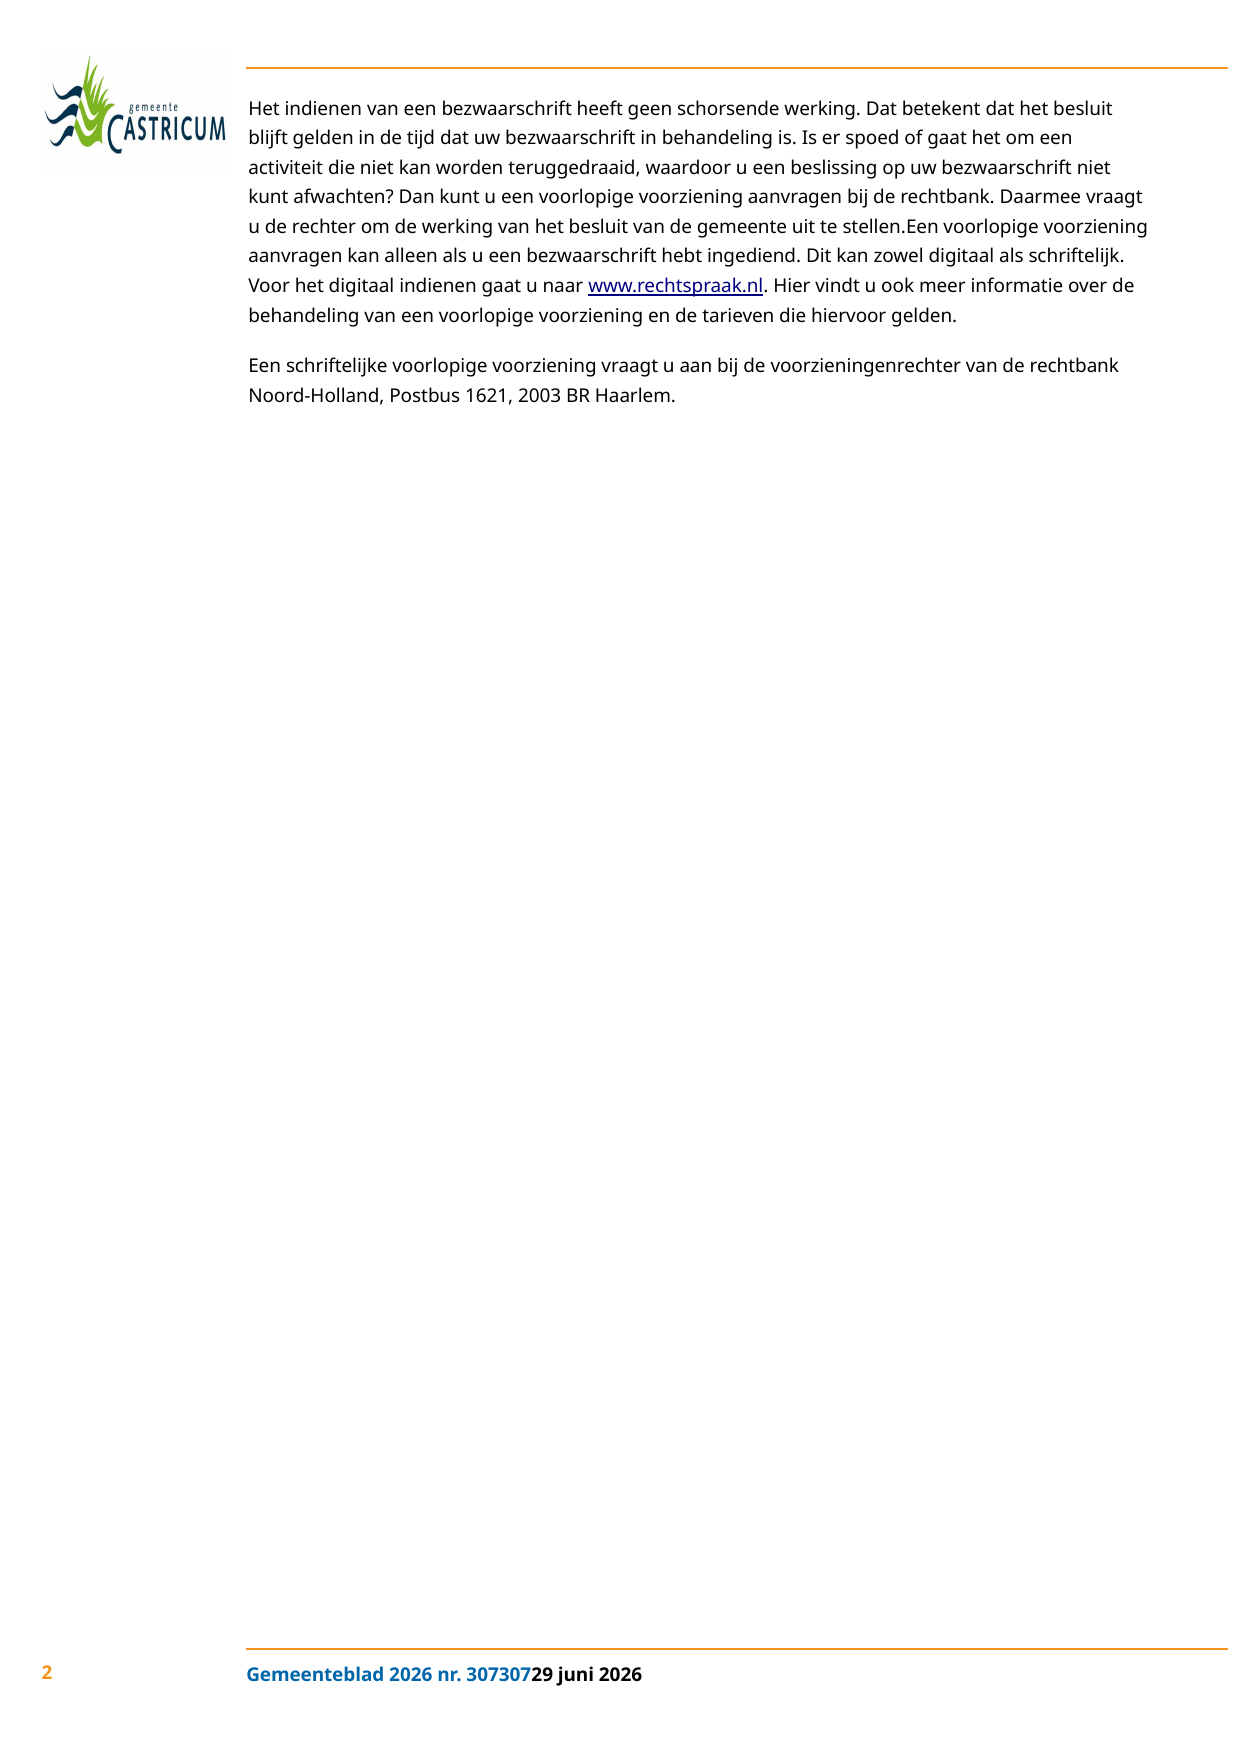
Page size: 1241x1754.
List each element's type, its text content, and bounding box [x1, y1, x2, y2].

text Het indienen van een bezwaarschrift heeft geen schorsende werking. Dat betekent dat het besluit blijft gelden in de tijd dat uw bezwaarschrift in behandeling is. Is er spoed of gaat het om een activiteit die niet kan worden teruggedraaid, waardoor u een beslissing op uw bezwaarschrift niet kunt afwachten? Dan kunt u een voorlopige voorziening aanvragen bij de rechtbank. Daarmee vraagt u de rechter om de werking van het besluit van de gemeente uit te stellen.Een voorlopige voorziening aanvragen kan alleen als u een bezwaarschrift hebt ingediend. Dit kan zowel digitaal als schriftelijk. Voor het digitaal indienen gaat u naar www.rechtspraak.nl. Hier vindt u ook meer informatie over de behandeling van een voorlopige voorziening en de tarieven die hiervoor gelden. [248, 95, 1152, 328]
text Een schriftelijke voorlopige voorziening vraagt u aan bij de voorzieningenrechter van de rechtbank Noord-Holland, Postbus 1621, 2003 BR Haarlem. [248, 352, 1152, 408]
picture [41, 47, 231, 172]
